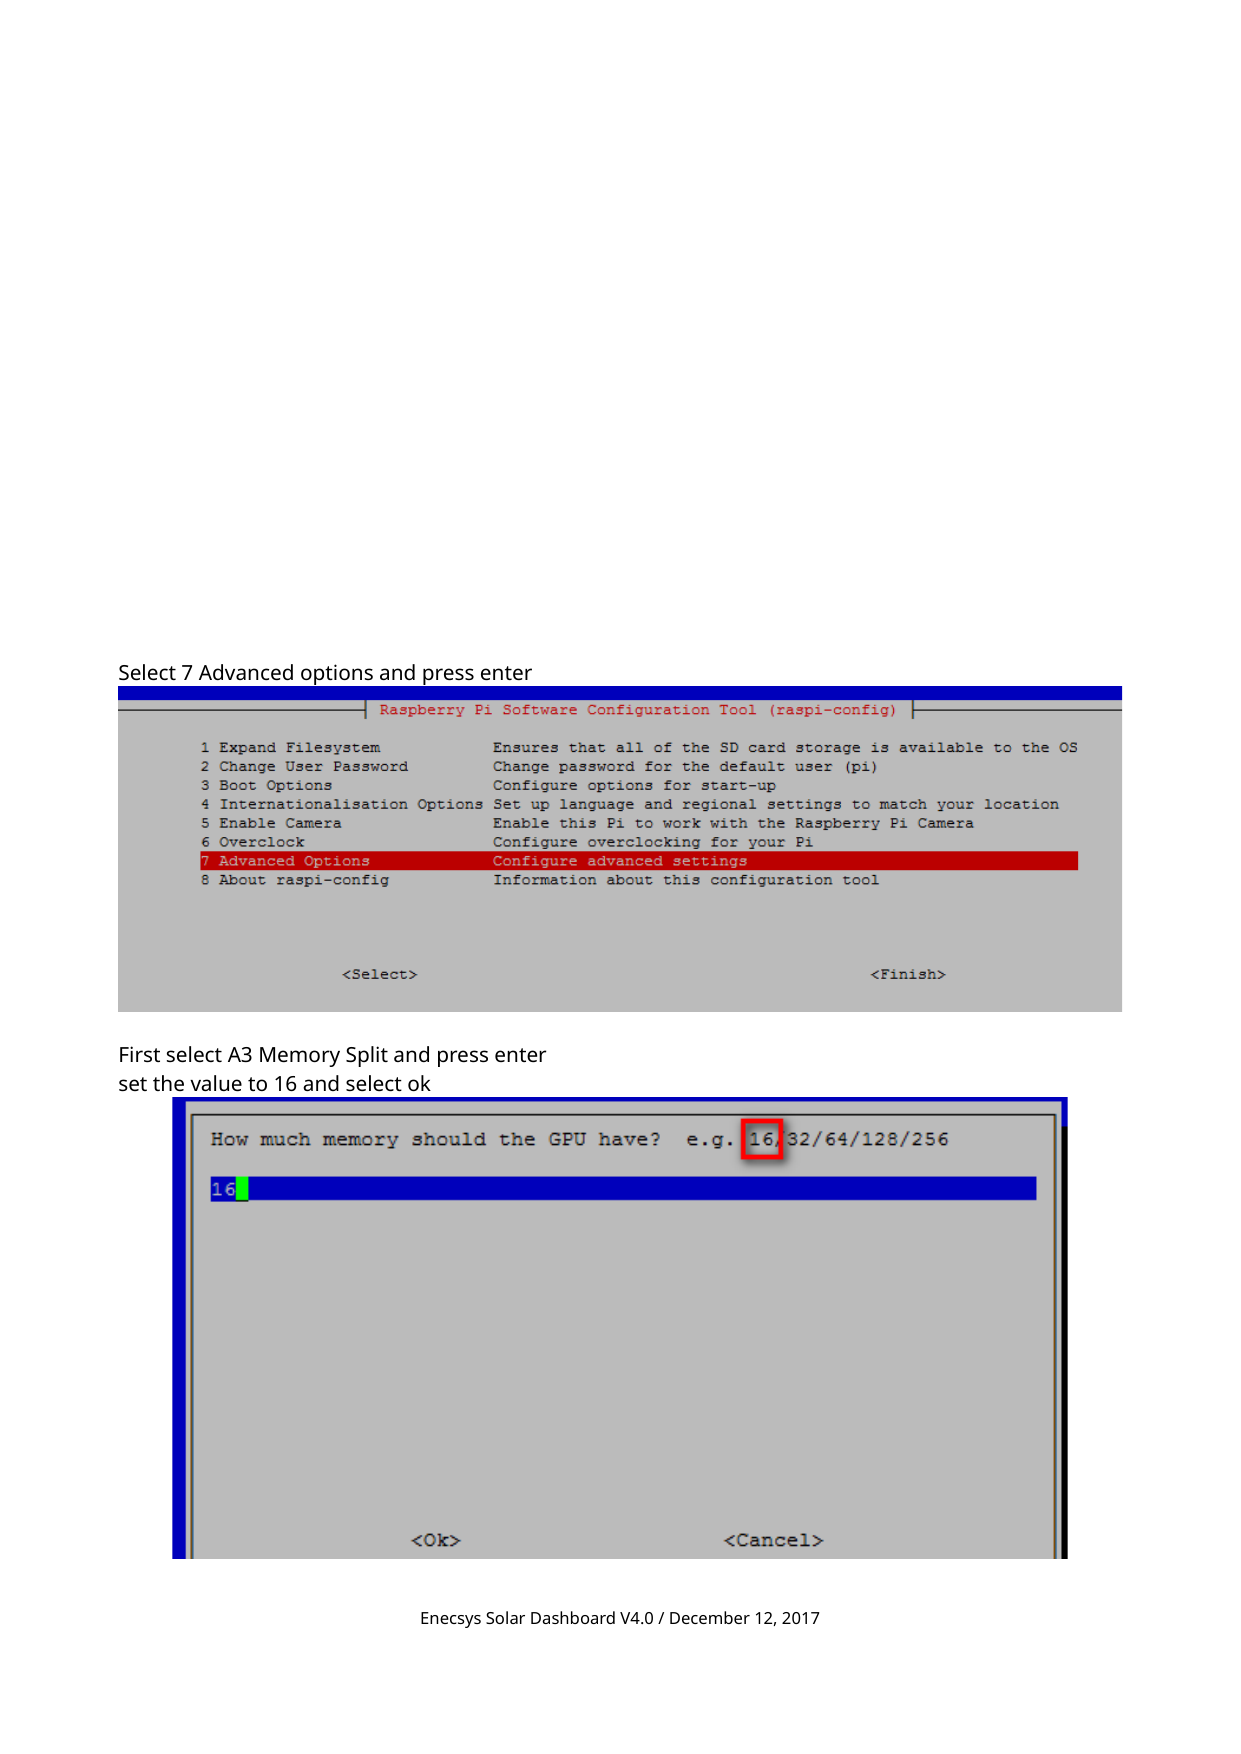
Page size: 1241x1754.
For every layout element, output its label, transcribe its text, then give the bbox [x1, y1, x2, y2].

picture [118, 686, 1123, 1012]
text set the value to 16 and select ok [118, 1069, 1122, 1097]
text Select 7 Advanced options and press enter [118, 658, 1122, 686]
picture [172, 1097, 1068, 1559]
text First select A3 Memory Split and press enter [118, 1040, 1122, 1069]
